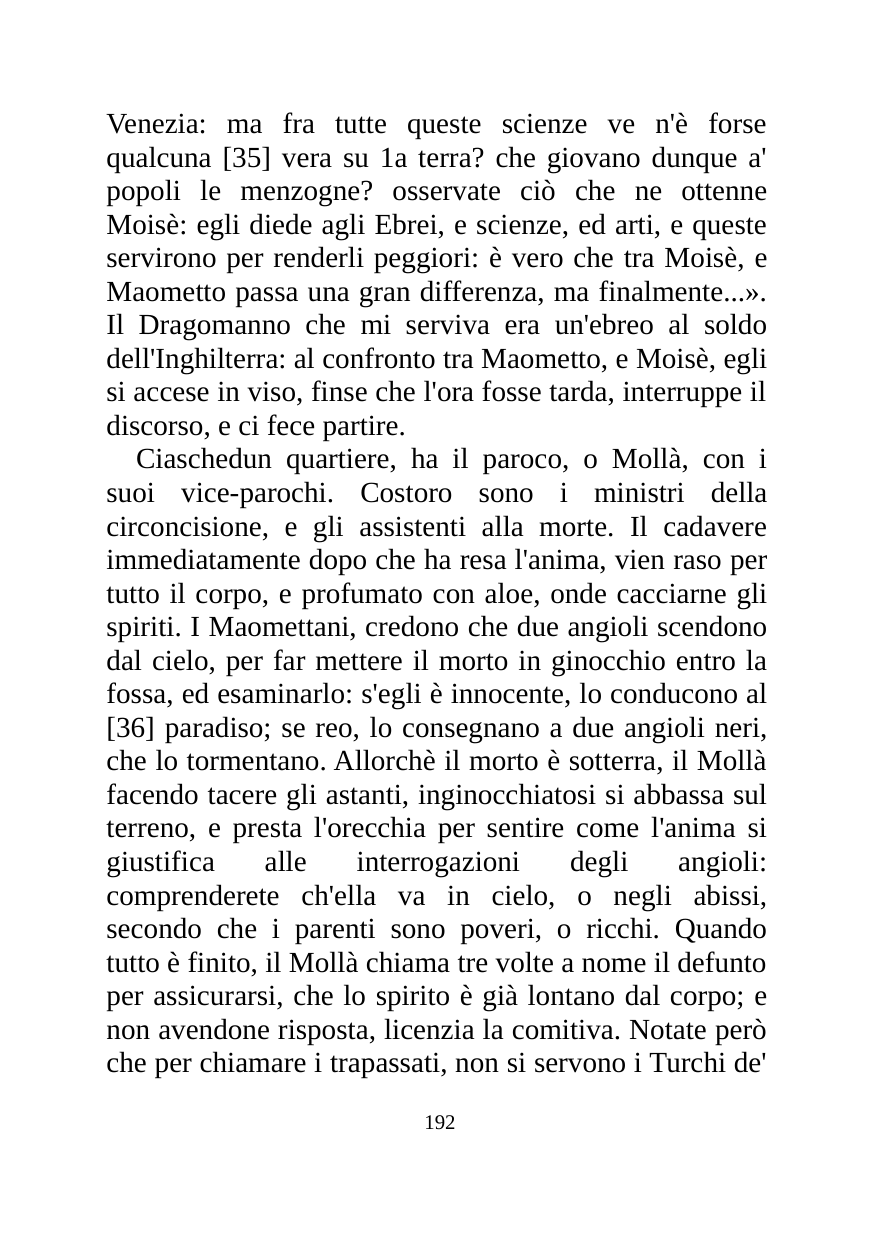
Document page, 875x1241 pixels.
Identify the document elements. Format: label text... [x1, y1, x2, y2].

text Ciaschedun quartiere, ha il paroco, o Mollà, con i suoi vice-parochi. Costoro sono i ministri della circoncisione, e gli assistenti alla morte. Il cadavere immediatamente dopo che ha resa l'anima, vien raso per tutto il corpo, e profumato con aloe, onde cacciarne gli spiriti. I Maomettani, credono che due angioli scendono dal cielo, per far mettere il morto in ginocchio entro la fossa, ed esaminarlo: s'egli è innocente, lo conducono al [36] paradiso; se reo, lo consegnano a due angioli neri, che lo tormentano. Allorchè il morto è sotterra, il Mollà facendo tacere gli astanti, inginocchiatosi si abbassa sul terreno, e presta l'orecchia per sentire come l'anima si giustifica alle interrogazioni degli angioli: comprenderete ch'ella va in cielo, o negli abissi, secondo che i parenti sono poveri, o ricchi. Quando tutto è finito, il Mollà chiama tre volte a nome il defunto per assicurarsi, che lo spirito è già lontano dal corpo; e non avendone risposta, licenzia la comitiva. Notate però che per chiamare i trapassati, non si servono i Turchi de' [106, 442, 768, 1079]
text Venezia: ma fra tutte queste scienze ve n'è forse qualcuna [35] vera su 1a terra? che giovano dunque a' popoli le menzogne? osservate ciò che ne ottenne Moisè: egli diede agli Ebrei, e scienze, ed arti, e queste servirono per renderli peggiori: è vero che tra Moisè, e Maometto passa una gran differenza, ma finalmente...». Il Dragomanno che mi serviva era un'ebreo al soldo dell'Inghilterra: al confronto tra Maometto, e Moisè, egli si accese in viso, finse che l'ora fosse tarda, interruppe il discorso, e ci fece partire. [106, 106, 768, 442]
